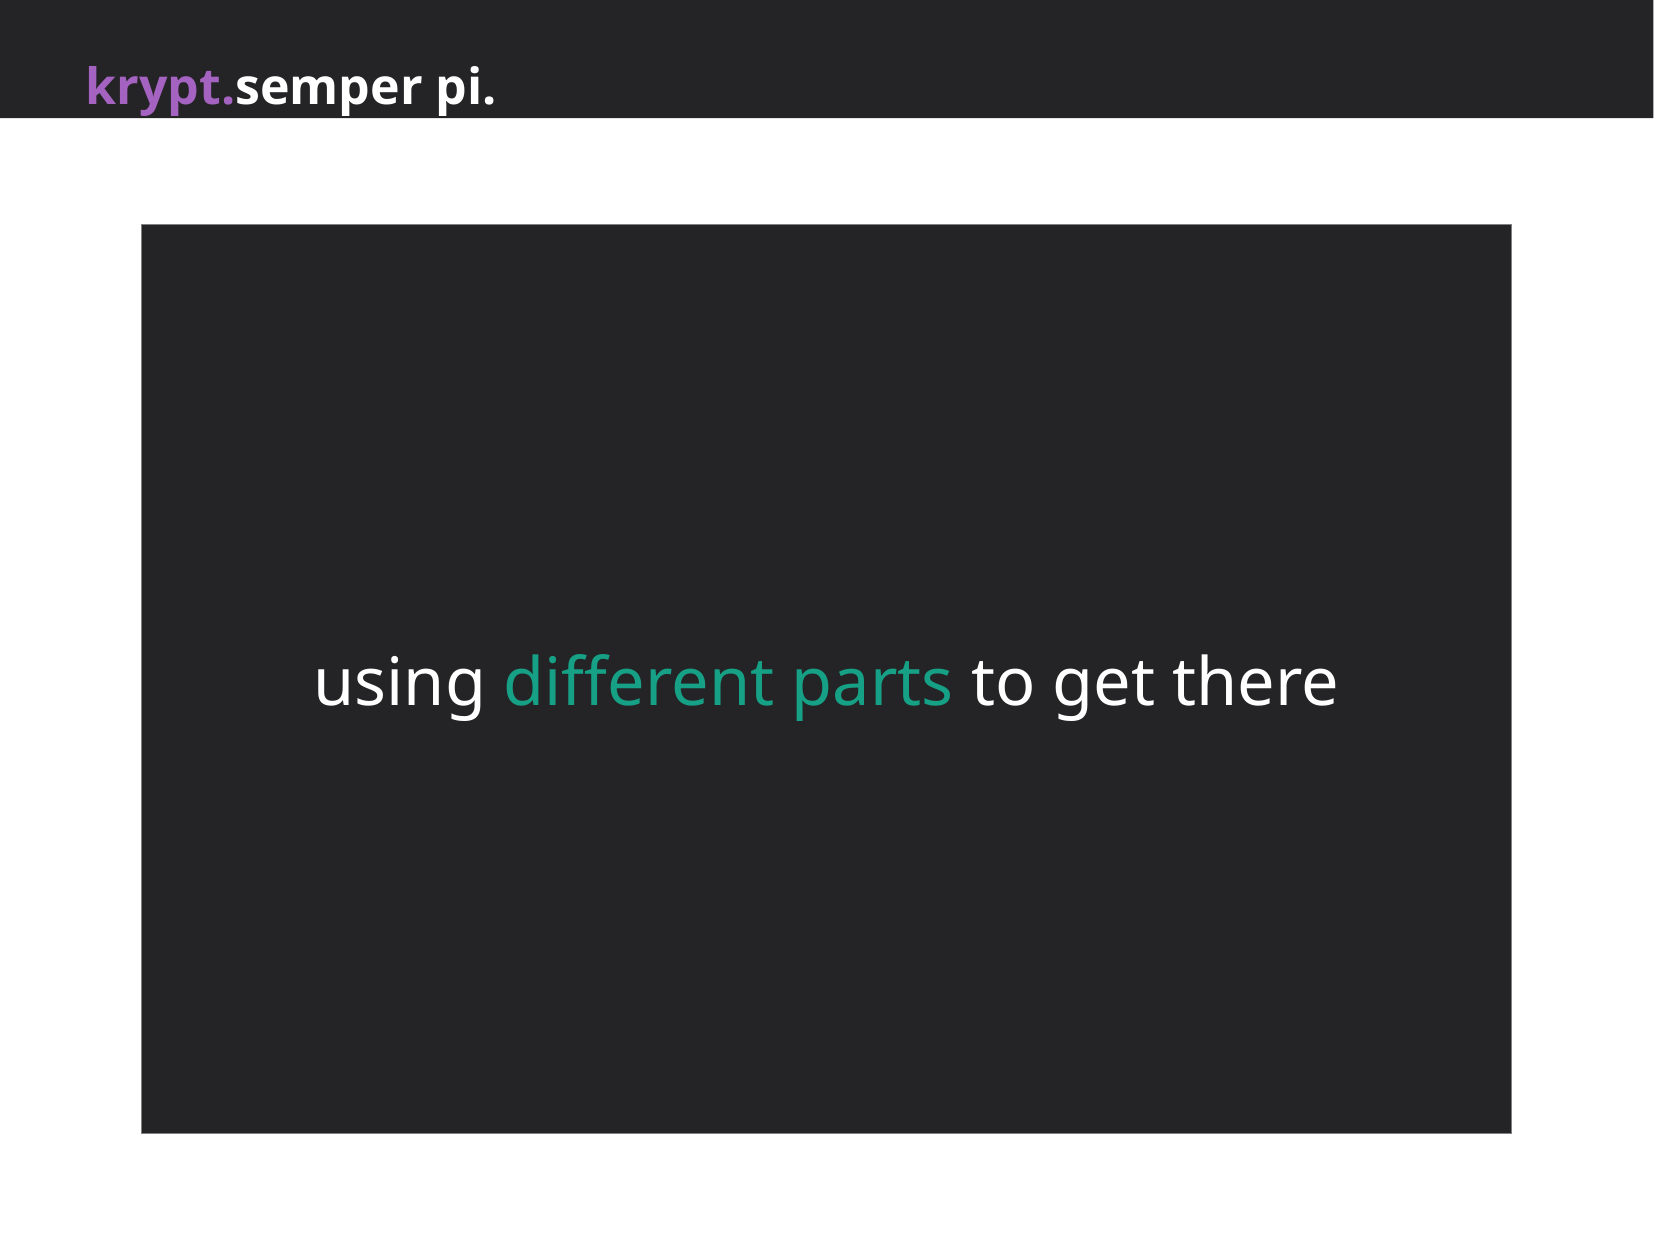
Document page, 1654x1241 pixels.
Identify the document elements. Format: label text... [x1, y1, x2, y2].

text_box [0, 0, 1654, 119]
text_box using different parts to get there [141, 224, 1512, 1134]
text_box krypt.semper pi. [70, 43, 544, 119]
